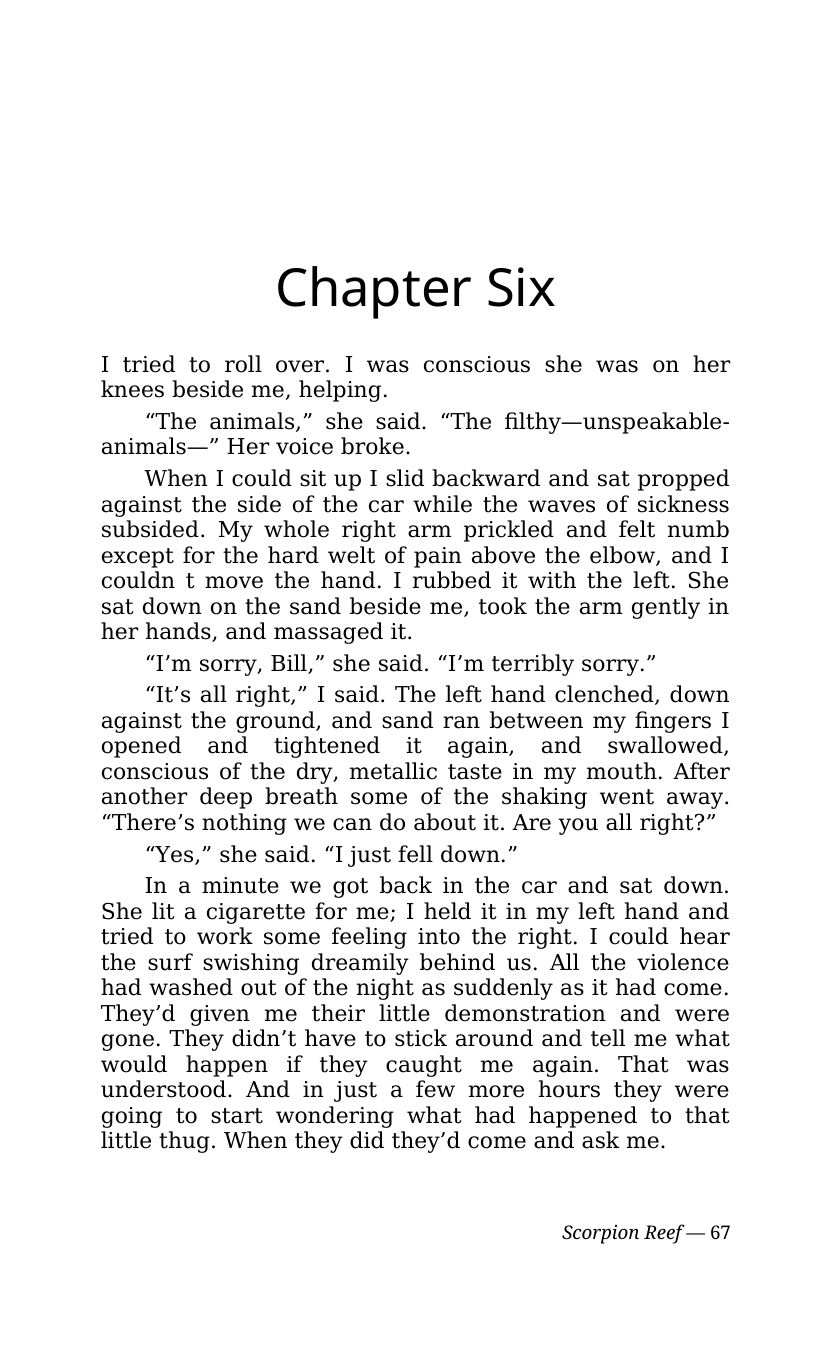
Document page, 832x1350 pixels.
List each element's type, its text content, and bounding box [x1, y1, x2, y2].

text “It’s all right,” I said. The left hand clenched, down against the ground, and sand ran between my fingers I opened and tightened it again, and swallowed, conscious of the dry, metallic taste in my mouth. After another deep breath some of the shaking went away. “There’s nothing we can do about it. Are you all right?” [101, 682, 731, 836]
text When I could sit up I slid backward and sat propped against the side of the car while the waves of sickness subsided. My whole right arm prickled and felt numb except for the hard welt of pain above the elbow, and I couldn t move the hand. I rubbed it with the left. She sat down on the sand beside me, took the arm gently in her hands, and massaged it. [101, 466, 731, 645]
text In a minute we got back in the car and sat down. She lit a cigarette for me; I held it in my left hand and tried to work some feeling into the right. I could hear the surf swishing dreamily behind us. All the violence had washed out of the night as suddenly as it had come. They’d given me their little demonstration and were gone. They didn’t have to stick around and tell me what would happen if they caught me again. That was understood. And in just a few more hours they were going to start wondering what had happened to that little thug. When they did they’d come and ask me. [101, 873, 731, 1154]
text “The animals,” she said. “The filthy—unspeakable-animals—” Her voice broke. [101, 409, 731, 460]
text I tried to roll over. I was conscious she was on her knees beside me, helping. [101, 352, 731, 403]
subtitle Chapter Six [101, 251, 731, 322]
text “Yes,” she said. “I just fell down.” [101, 842, 731, 867]
text “I’m sorry, Bill,” she said. “I’m terribly sorry.” [101, 651, 731, 676]
